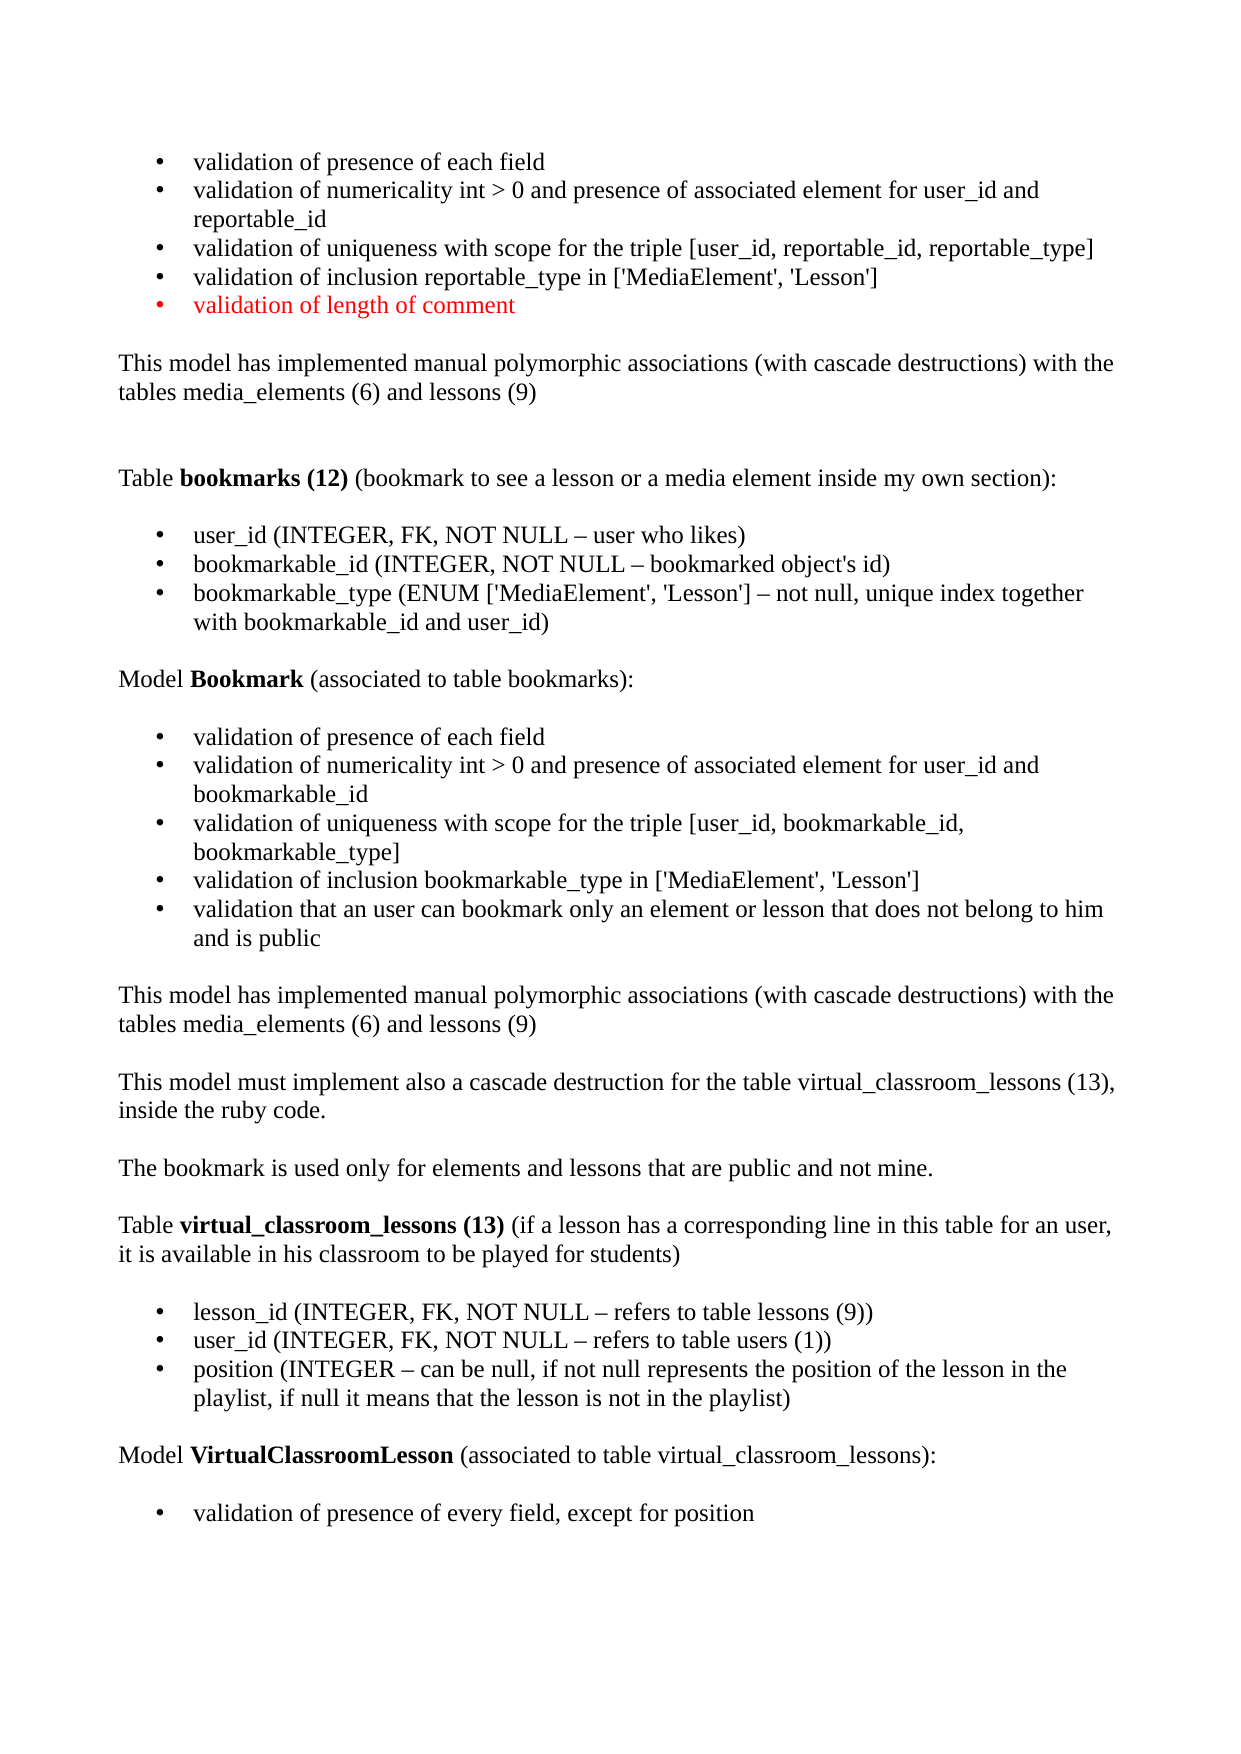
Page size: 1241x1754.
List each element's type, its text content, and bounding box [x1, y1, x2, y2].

list user_id (INTEGER, FK, NOT NULL – refers to table users (1)) [156, 1326, 1122, 1354]
text Table bookmarks (12) (bookmark to see a lesson or a media element inside my own section): [118, 463, 1122, 492]
list validation of presence of every field, except for position [156, 1498, 1122, 1527]
list validation of inclusion reportable_type in ['MediaElement', 'Lesson'] [156, 262, 1122, 291]
list validation of uniqueness with scope for the triple [user_id, bookmarkable_id, bookmarkable_type] [156, 808, 1122, 866]
text Model VirtualClassroomLesson (associated to table virtual_classroom_lessons): [118, 1441, 1122, 1469]
text This model must implement also a cascade destruction for the table virtual_classroom_lessons (13), inside the ruby code. [118, 1067, 1122, 1124]
text This model has implemented manual polymorphic associations (with cascade destructions) with the tables media_elements (6) and lessons (9) [118, 348, 1122, 406]
list validation of presence of each field [156, 147, 1122, 176]
list validation that an user can bookmark only an element or lesson that does not belong to him and is public [156, 894, 1122, 952]
list validation of numericality int > 0 and presence of associated element for user_id and bookmarkable_id [156, 751, 1122, 808]
text Model Bookmark (associated to table bookmarks): [118, 664, 1122, 693]
text Table virtual_classroom_lessons (13) (if a lesson has a corresponding line in this table for an user, it is available in his classroom to be played for students) [118, 1211, 1122, 1268]
list validation of numericality int > 0 and presence of associated element for user_id and reportable_id [156, 176, 1122, 233]
list validation of length of comment [156, 291, 1122, 319]
list user_id (INTEGER, FK, NOT NULL – user who likes) [156, 521, 1122, 549]
list position (INTEGER – can be null, if not null represents the position of the lesson in the playlist, if null it means that the lesson is not in the playlist) [156, 1354, 1122, 1412]
text The bookmark is used only for elements and lessons that are public and not mine. [118, 1153, 1122, 1182]
list validation of presence of each field [156, 722, 1122, 751]
list bookmarkable_id (INTEGER, NOT NULL – bookmarked object's id) [156, 549, 1122, 578]
text This model has implemented manual polymorphic associations (with cascade destructions) with the tables media_elements (6) and lessons (9) [118, 981, 1122, 1038]
list validation of inclusion bookmarkable_type in ['MediaElement', 'Lesson'] [156, 866, 1122, 894]
list validation of uniqueness with scope for the triple [user_id, reportable_id, reportable_type] [156, 233, 1122, 262]
list lesson_id (INTEGER, FK, NOT NULL – refers to table lessons (9)) [156, 1297, 1122, 1326]
list bookmarkable_type (ENUM ['MediaElement', 'Lesson'] – not null, unique index together with bookmarkable_id and user_id) [156, 578, 1122, 636]
